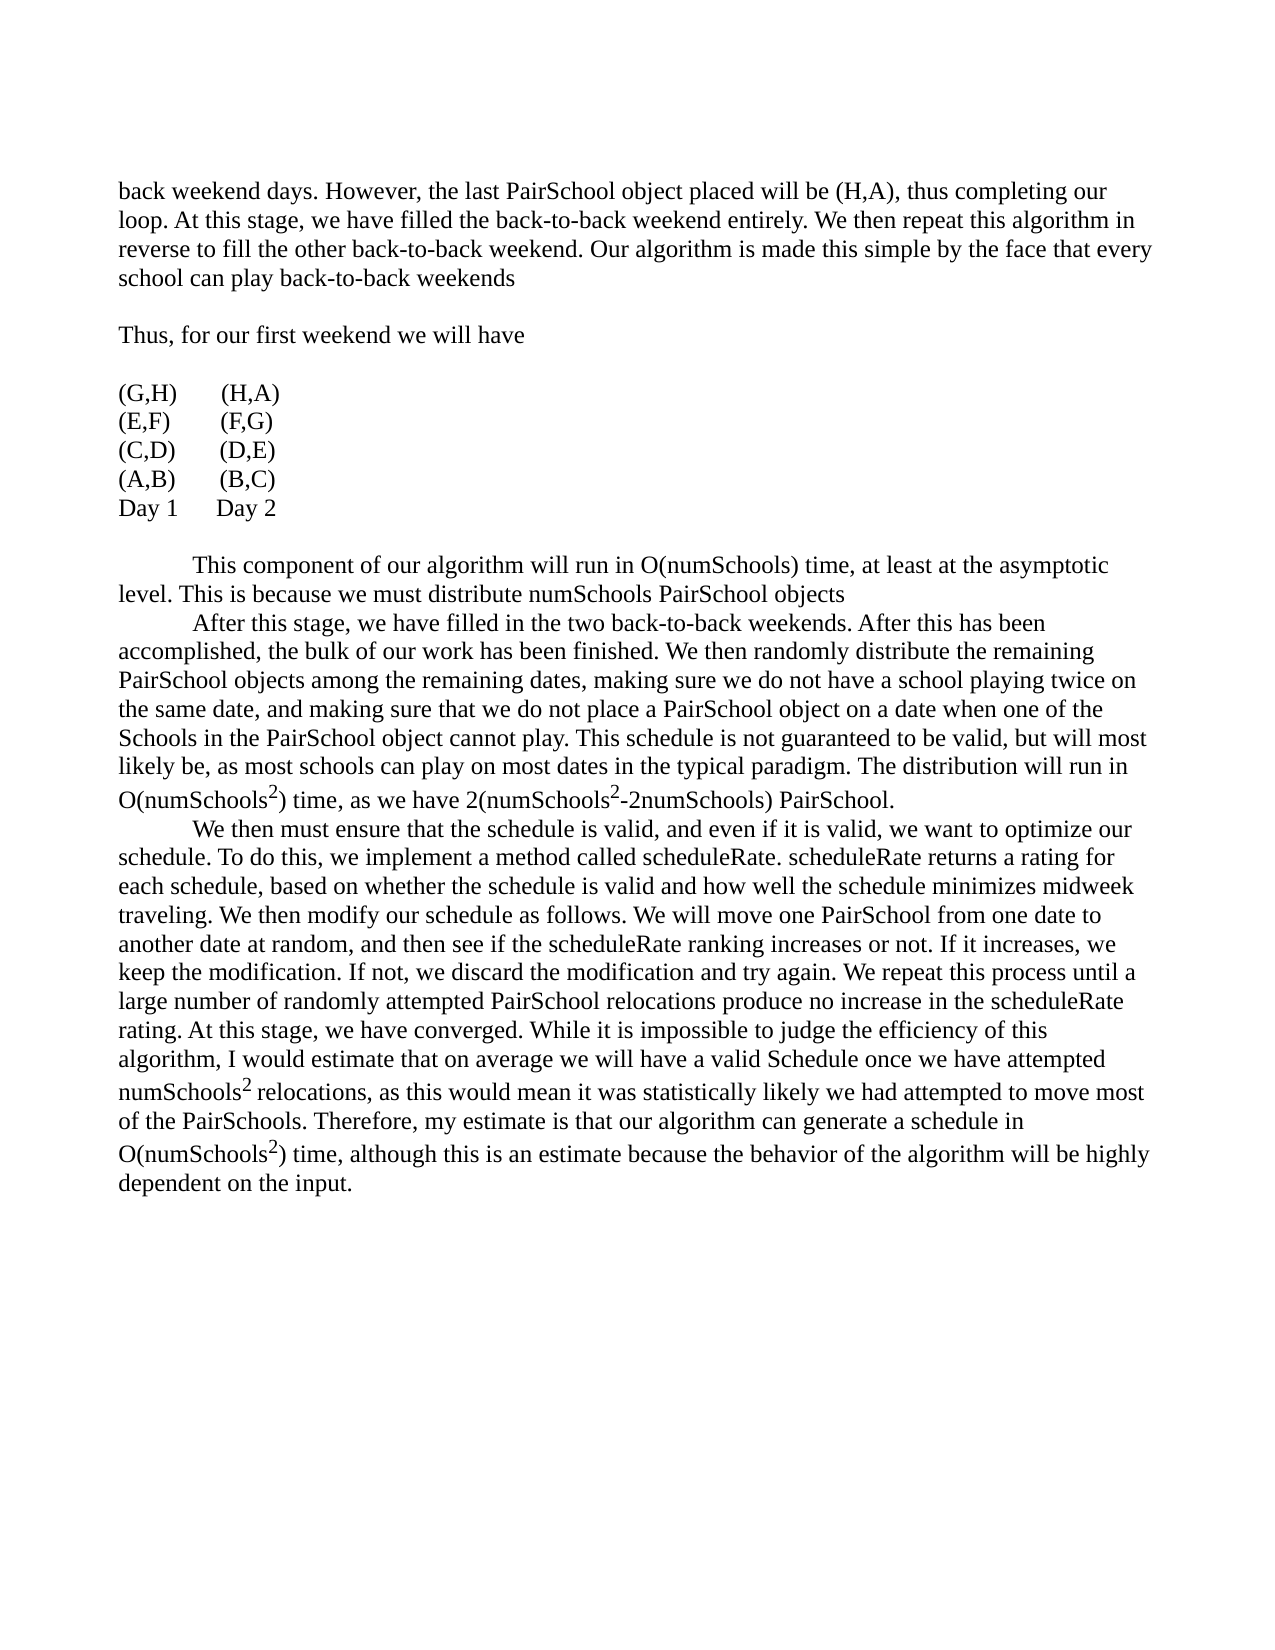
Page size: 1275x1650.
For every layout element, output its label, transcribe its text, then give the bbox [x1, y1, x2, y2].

text We then must ensure that the schedule is valid, and even if it is valid, we want to optimize our schedule. To do this, we implement a method called scheduleRate. scheduleRate returns a rating for each schedule, based on whether the schedule is valid and how well the schedule minimizes midweek traveling. We then modify our schedule as follows. We will move one PairSchool from one date to another date at random, and then see if the scheduleRate ranking increases or not. If it increases, we keep the modification. If not, we discard the modification and try again. We repeat this process until a large number of randomly attempted PairSchool relocations produce no increase in the scheduleRate rating. At this stage, we have converged. While it is impossible to judge the efficiency of this algorithm, I would estimate that on average we will have a valid Schedule once we have attempted numSchools2 relocations, as this would mean it was statistically likely we had attempted to move most of the PairSchools. Therefore, my estimate is that our algorithm can generate a schedule in O(numSchools2) time, although this is an estimate because the behavior of the algorithm will be highly dependent on the input. [118, 814, 1157, 1197]
text back weekend days. However, the last PairSchool object placed will be (H,A), thus completing our loop. At this stage, we have filled the back-to-back weekend entirely. We then repeat this algorithm in reverse to fill the other back-to-back weekend. Our algorithm is made this simple by the face that every school can play back-to-back weekends [118, 176, 1157, 291]
text (G,H) (H,A) [118, 378, 1157, 406]
text This component of our algorithm will run in O(numSchools) time, at least at the asymptotic level. This is because we must distribute numSchools PairSchool objects [118, 550, 1157, 608]
text (C,D) (D,E) [118, 435, 1157, 464]
text (E,F) (F,G) [118, 406, 1157, 435]
text Day 1 Day 2 [118, 493, 1157, 521]
text After this stage, we have filled in the two back-to-back weekends. After this has been accomplished, the bulk of our work has been finished. We then randomly distribute the remaining PairSchool objects among the remaining dates, making sure we do not have a school playing twice on the same date, and making sure that we do not place a PairSchool object on a date when one of the Schools in the PairSchool object cannot play. This schedule is not guaranteed to be valid, but will most likely be, as most schools can play on most dates in the typical paradigm. The distribution will run in O(numSchools2) time, as we have 2(numSchools2-2numSchools) PairSchool. [118, 608, 1157, 814]
text Thus, for our first weekend we will have [118, 320, 1157, 349]
text (A,B) (B,C) [118, 464, 1157, 493]
